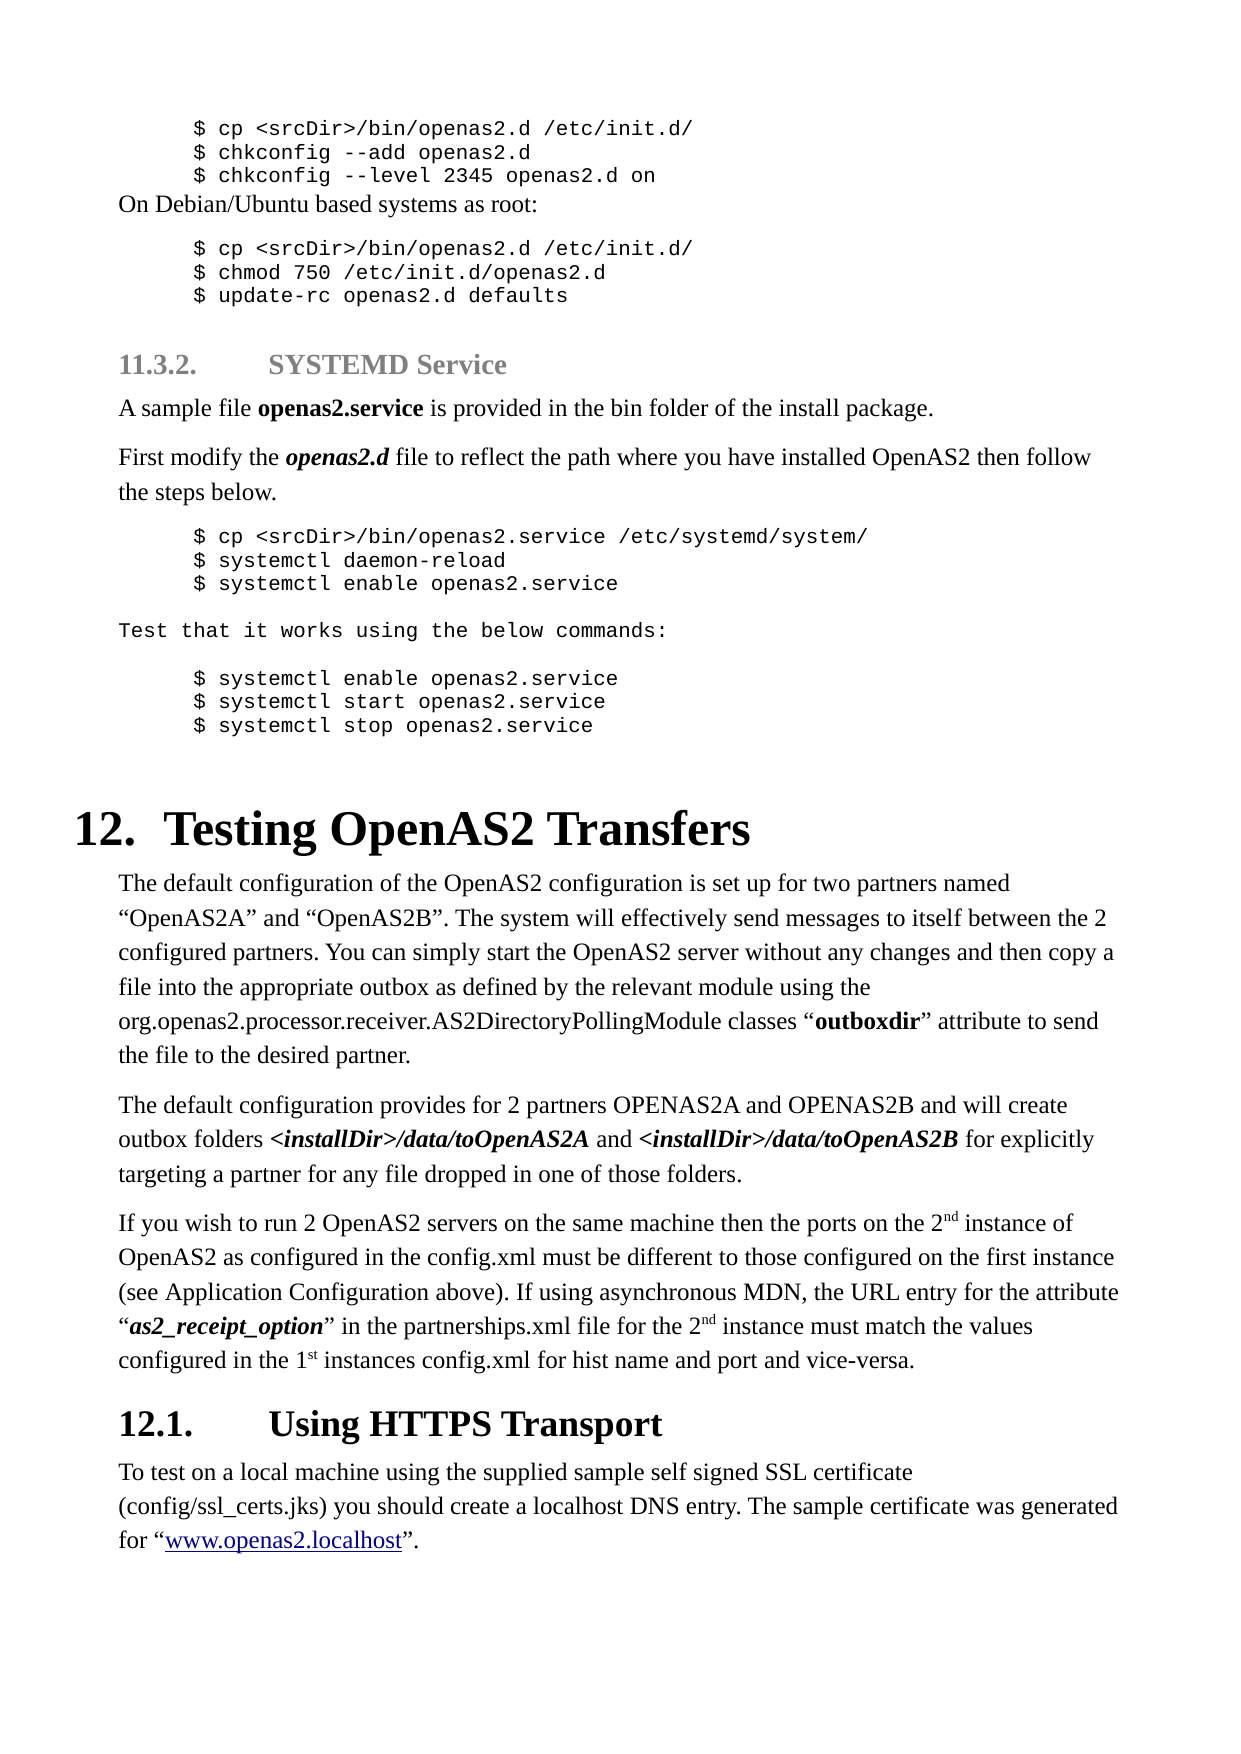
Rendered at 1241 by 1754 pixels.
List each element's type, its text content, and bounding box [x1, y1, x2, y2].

text $ systemctl daemon-reload [193, 549, 1122, 573]
text $ cp <srcDir>/bin/openas2.service /etc/systemd/system/ [193, 526, 1122, 549]
subtitle Testing OpenAS2 Transfers [73, 798, 1122, 856]
text Test that it works using the below commands: [118, 621, 1122, 644]
text If you wish to run 2 OpenAS2 servers on the same machine then the ports on the 2nd instance of OpenAS2 as configured in the config.xml must be different to those configured on the first instance (see Application Configuration above). If using asynchronous MDN, the URL entry for the attribute “as2_receipt_option” in the partnerships.xml file for the 2nd instance must match the values configured in the 1st instances config.xml for hist name and port and vice-versa. [118, 1208, 1122, 1374]
text $ systemctl enable openas2.service $ systemctl start openas2.service $ systemctl stop openas2.service [193, 644, 1122, 739]
text $ chkconfig --add openas2.d [193, 142, 1122, 165]
text $ update-rc openas2.d defaults [193, 285, 1122, 309]
text $ cp <srcDir>/bin/openas2.d /etc/init.d/ [193, 118, 1122, 142]
text First modify the openas2.d file to reflect the path where you have installed OpenAS2 then follow the steps below. [118, 442, 1122, 506]
subtitle Using HTTPS Transport [118, 1401, 1122, 1444]
text On Debian/Ubuntu based systems as root: [118, 189, 1122, 218]
text $ chkconfig --level 2345 openas2.d on [193, 165, 1122, 189]
text To test on a local machine using the supplied sample self signed SSL certificate (config/ssl_certs.jks) you should create a localhost DNS entry. The sample certificate was generated for “www.openas2.localhost”. [118, 1457, 1122, 1554]
text $ systemctl enable openas2.service [193, 573, 1122, 597]
text A sample file openas2.service is provided in the bin folder of the install package. [118, 393, 1122, 422]
subtitle SYSTEMD Service [118, 347, 1122, 381]
text $ chmod 750 /etc/init.d/openas2.d [193, 262, 1122, 285]
text The default configuration provides for 2 partners OPENAS2A and OPENAS2B and will create outbox folders <installDir>/data/toOpenAS2A and <installDir>/data/toOpenAS2B for explicitly targeting a partner for any file dropped in one of those folders. [118, 1090, 1122, 1187]
text $ cp <srcDir>/bin/openas2.d /etc/init.d/ [193, 238, 1122, 262]
text The default configuration of the OpenAS2 configuration is set up for two partners named “OpenAS2A” and “OpenAS2B”. The system will effectively send messages to itself between the 2 configured partners. You can simply start the OpenAS2 server without any changes and then copy a file into the appropriate outbox as defined by the relevant module using the org.openas2.processor.receiver.AS2DirectoryPollingModule classes “outboxdir” attribute to send the file to the desired partner. [118, 868, 1122, 1069]
